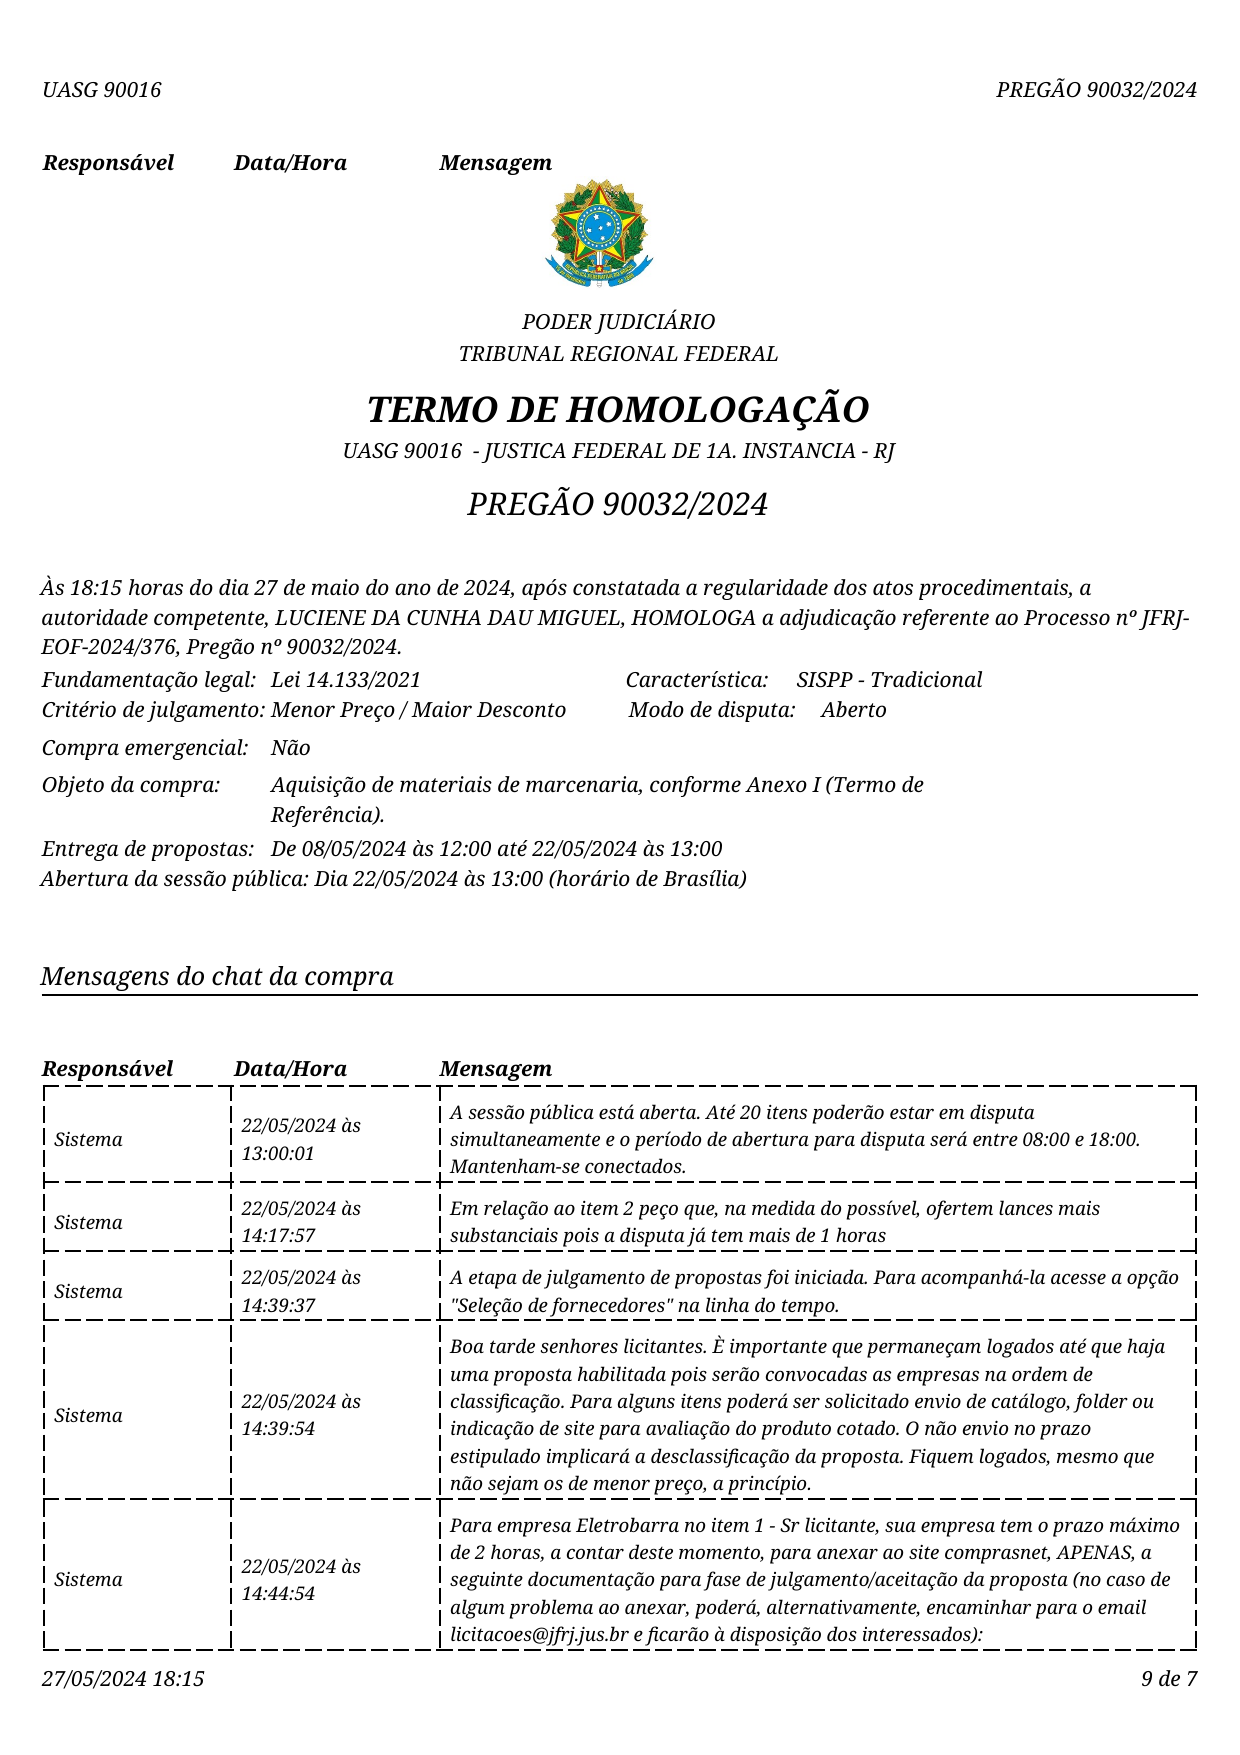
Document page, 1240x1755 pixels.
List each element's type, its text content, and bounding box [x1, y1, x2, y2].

table_cell Objeto da compra: [42, 770, 271, 831]
table_cell Critério de julgamento: [42, 695, 271, 733]
table_cell 22/05/2024 às 14:39:54 [231, 1319, 439, 1498]
table_header Sistema [44, 1085, 231, 1181]
table_cell 22/05/2024 às 14:39:37 [231, 1250, 439, 1319]
table_cell 22/05/2024 às 14:44:54 [231, 1498, 439, 1649]
subtitle TERMO DE HOMOLOGAÇÃO [42, 384, 1198, 433]
table_cell Sistema [44, 1181, 231, 1250]
table_cell Entrega de propostas: [42, 831, 271, 864]
table_header 22/05/2024 às 13:00:01 [231, 1085, 439, 1181]
table_cell De 08/05/2024 às 12:00 até 22/05/2024 às 13:00 [271, 831, 984, 864]
subtitle PREGÃO 90032/2024 [42, 482, 1198, 524]
table_header Fundamentação legal: [42, 665, 271, 695]
text Abertura da sessão pública: Dia 22/05/2024 às 13:00 (horário de Brasília) [40, 864, 1200, 892]
table_header A sessão pública está aberta. Até 20 itens poderão estar em disputa simultaneamente e o período de abertura para disputa será entre 08:00 e 18:00. Mantenham-se conectados. [440, 1085, 1196, 1181]
table_cell Em relação ao item 2 peço que, na medida do possível, ofertem lances mais substanciais pois a disputa já tem mais de 1 horas [440, 1181, 1196, 1250]
table_cell 22/05/2024 às 14:17:57 [231, 1181, 439, 1250]
table_cell Não [271, 733, 984, 770]
table_cell Para empresa Eletrobarra no item 1 - Sr licitante, sua empresa tem o prazo máximo de 2 horas, a contar deste momento, para anexar ao site comprasnet, APENAS, a seguinte documentação para fase de julgamento/aceitação da proposta (no caso de algum problema ao anexar, poderá, alternativamente, encaminhar para o email licitacoes@jfrj.jus.br e ficarão à disposição dos interessados): [440, 1498, 1196, 1649]
table_cell Sistema [44, 1498, 231, 1649]
table_header Lei 14.133/2021 Característica: SISPP - Tradicional [271, 665, 984, 695]
table_cell Aquisição de materiais de marcenaria, conforme Anexo I (Termo de Referência). [271, 770, 984, 831]
text Mensagens do chat da compra [40, 959, 1200, 993]
table_cell Sistema [44, 1250, 231, 1319]
text TRIBUNAL REGIONAL FEDERAL [42, 339, 1198, 367]
text PODER JUDICIÁRIO [42, 307, 1198, 335]
text Responsável Data/Hora Mensagem [42, 1054, 1200, 1082]
table_cell Compra emergencial: [42, 733, 271, 770]
table_cell Menor Preço / Maior Desconto Modo de disputa: Aberto [271, 695, 984, 733]
text UASG 90016 - JUSTICA FEDERAL DE 1A. INSTANCIA - RJ [42, 436, 1198, 464]
table_cell Boa tarde senhores licitantes. È importante que permaneçam logados até que haja uma proposta habilitada pois serão convocadas as empresas na ordem de classificação. Para alguns itens poderá ser solicitado envio de catálogo, folder ou indicação de site para avaliação do produto cotado. O não envio no prazo estipulado implicará a desclassificação da proposta. Fiquem logados, mesmo que não sejam os de menor preço, a princípio. [440, 1319, 1196, 1498]
text Às 18:15 horas do dia 27 de maio do ano de 2024, após constatada a regularidade dos atos procedimentais, a autoridade competente, LUCIENE DA CUNHA DAU MIGUEL, HOMOLOGA a adjudicação referente ao Processo nº JFRJ-EOF-2024/376, Pregão nº 90032/2024. [40, 573, 1200, 661]
table_cell Sistema [44, 1319, 231, 1498]
table_cell A etapa de julgamento de propostas foi iniciada. Para acompanhá-la acesse a opção "Seleção de fornecedores" na linha do tempo. [440, 1250, 1196, 1319]
